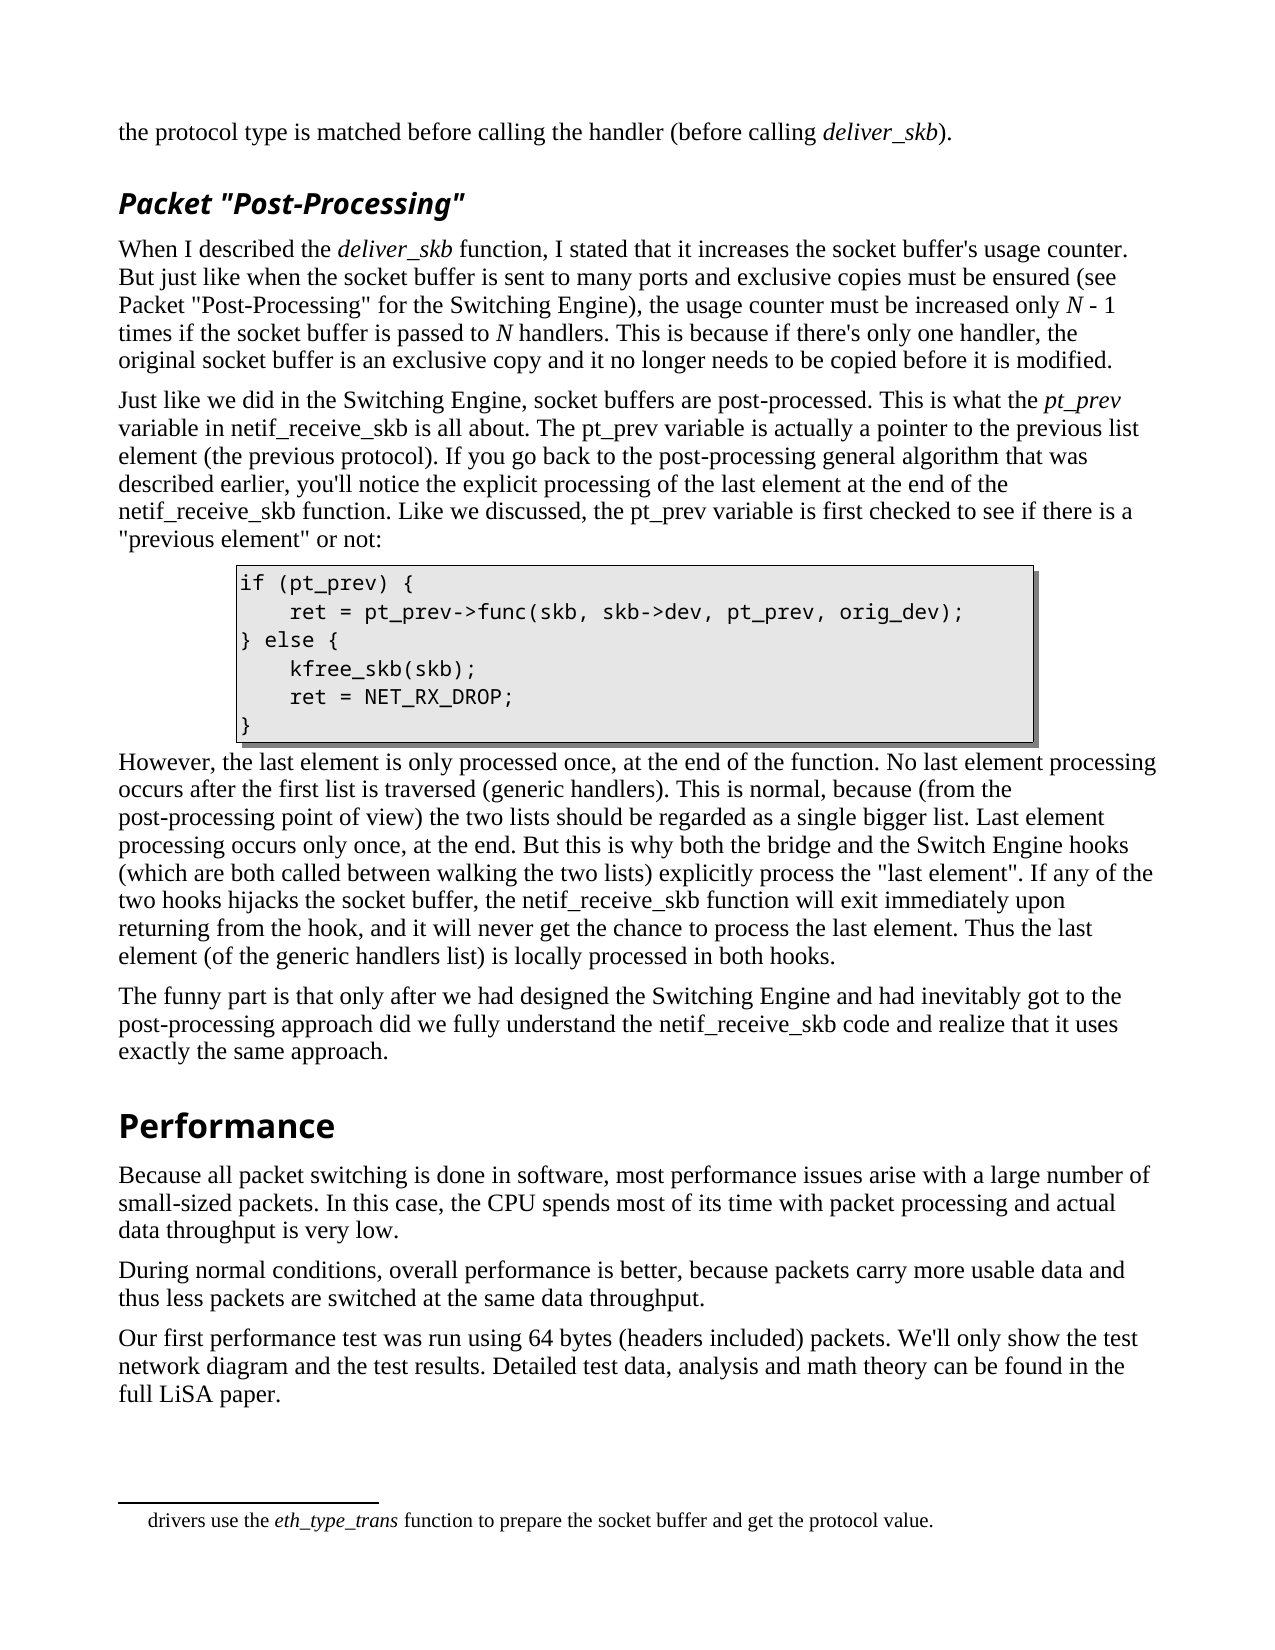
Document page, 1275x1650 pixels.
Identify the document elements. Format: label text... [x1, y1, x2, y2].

text ret = NET_RX_DROP; [237, 679, 1033, 707]
text } [237, 707, 1033, 742]
text } else { [237, 622, 1033, 651]
text Our first performance test was run using 64 bytes (headers included) packets. We'll only show the test network diagram and the test results. Detailed test data, analysis and math theory can be found in the full LiSA paper. [118, 1324, 1157, 1408]
text the protocol type is matched before calling the handler (before calling deliver_skb). [118, 118, 1157, 146]
text ret = pt_prev->func(skb, skb->dev, pt_prev, orig_dev); [237, 594, 1033, 622]
text The funny part is that only after we had designed the Switching Engine and had inevitably got to the post‑processing approach did we fully understand the netif_receive_skb code and realize that it uses exactly the same approach. [118, 982, 1157, 1065]
text kfree_skb(skb); [237, 651, 1033, 679]
text drivers use the eth_type_trans function to prepare the socket buffer and get the protocol value. [118, 1509, 1157, 1532]
subtitle Performance [118, 1103, 1157, 1148]
text However, the last element is only processed once, at the end of the function. No last element processing occurs after the first list is traversed (generic handlers). This is normal, because (from the post‑processing point of view) the two lists should be regarded as a single bigger list. Last element processing occurs only once, at the end. But this is why both the bridge and the Switch Engine hooks (which are both called between walking the two lists) explicitly process the "last element". If any of the two hooks hijacks the socket buffer, the netif_receive_skb function will exit immediately upon returning from the hook, and it will never get the chance to process the last element. Thus the last element (of the generic handlers list) is locally processed in both hooks. [118, 748, 1157, 969]
text if (pt_prev) { [237, 566, 1033, 594]
text Just like we did in the Switching Engine, socket buffers are post‑processed. This is what the pt_prev variable in netif_receive_skb is all about. The pt_prev variable is actually a pointer to the previous list element (the previous protocol). If you go back to the post‑processing general algorithm that was described earlier, you'll notice the explicit processing of the last element at the end of the netif_receive_skb function. Like we discussed, the pt_prev variable is first checked to see if there is a "previous element" or not: [118, 387, 1157, 553]
text When I described the deliver_skb function, I stated that it increases the socket buffer's usage counter. But just like when the socket buffer is sent to many ports and exclusive copies must be ensured (see Packet "Post-Processing" for the Switching Engine), the usage counter must be increased only N - 1 times if the socket buffer is passed to N handlers. This is because if there's only one handler, the original socket buffer is an exclusive copy and it no longer needs to be copied before it is modified. [118, 236, 1157, 374]
text During normal conditions, overall performance is better, because packets carry more usable data and thus less packets are switched at the same data throughput. [118, 1257, 1157, 1312]
text Because all packet switching is done in software, most performance issues arise with a large number of small‑sized packets. In this case, the CPU spends most of its time with packet processing and actual data throughput is very low. [118, 1161, 1157, 1244]
subtitle Packet "Post-Processing" [118, 183, 1157, 223]
